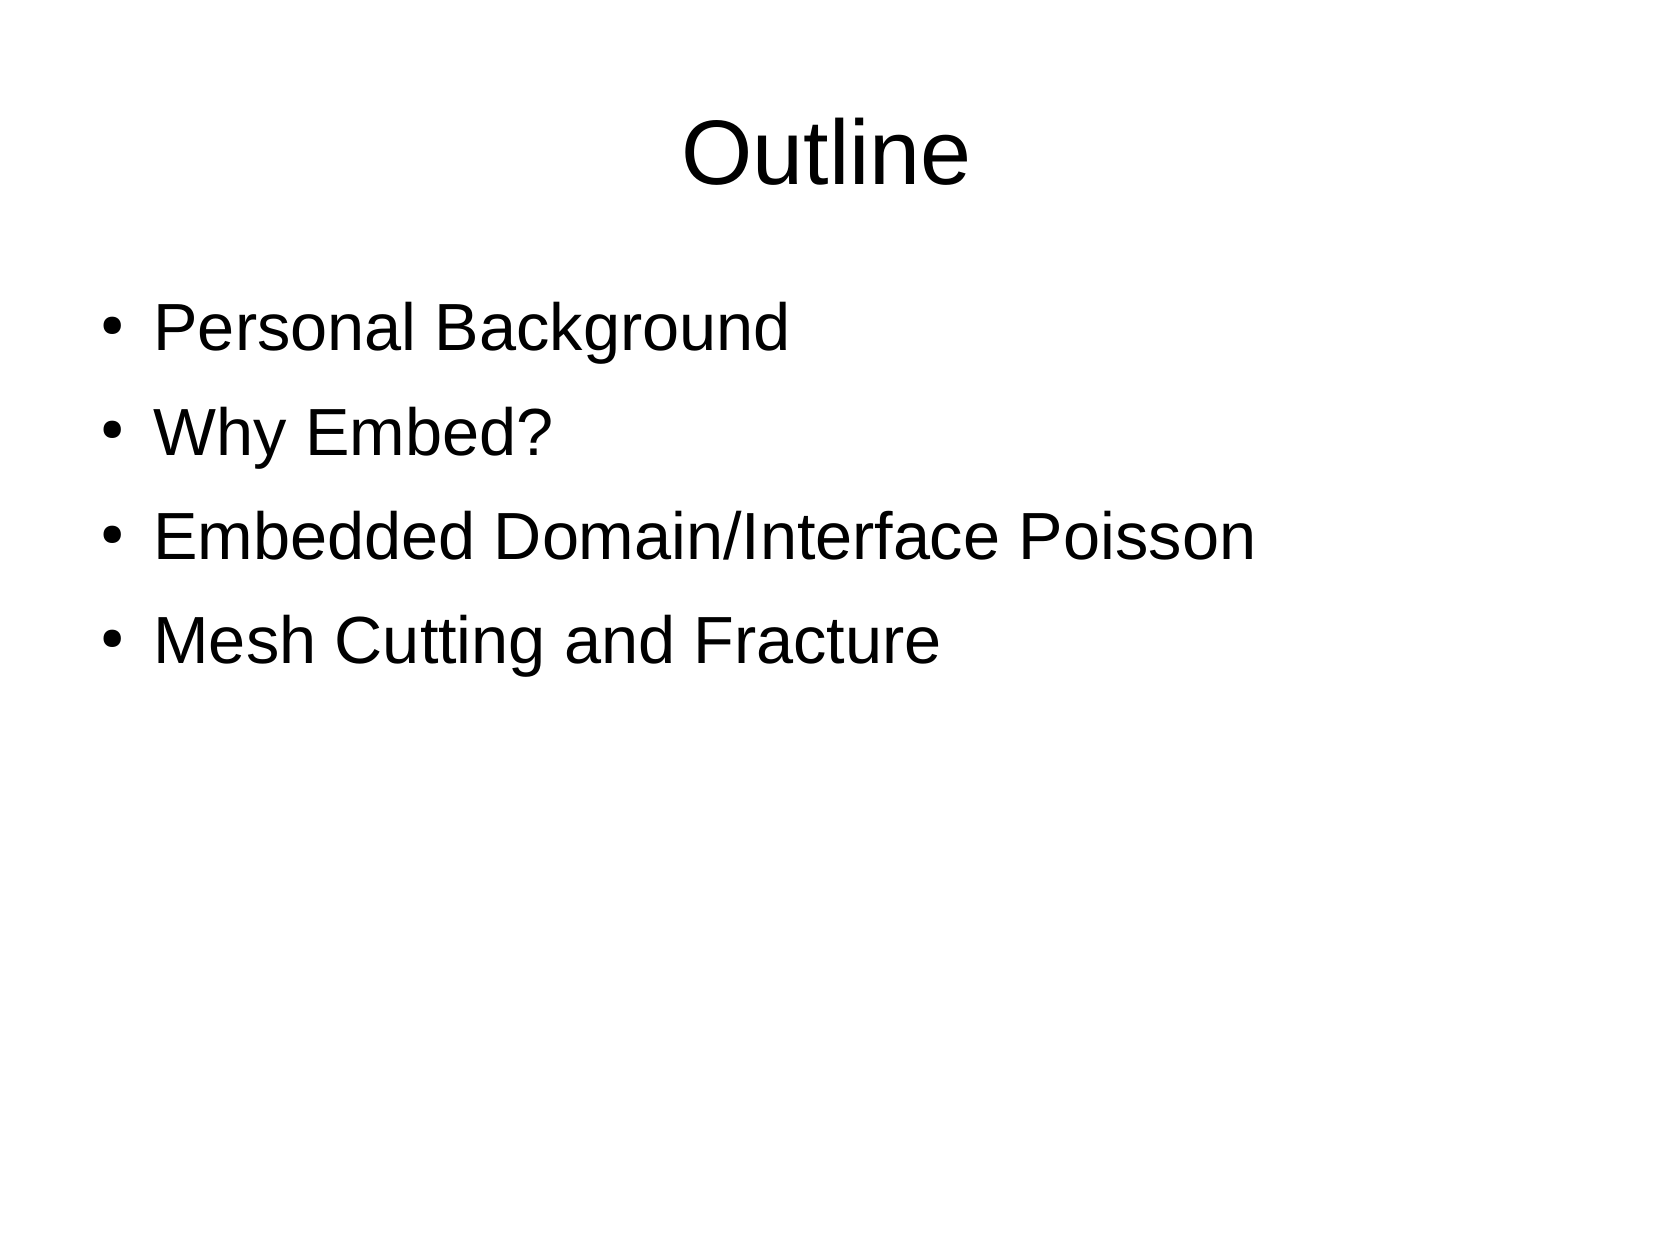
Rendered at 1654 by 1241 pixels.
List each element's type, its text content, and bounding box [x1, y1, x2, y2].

title Outline [82, 49, 1571, 257]
list Personal Background Why Embed? Embedded Domain/Interface Poisson Mesh Cutting and Fracture [82, 290, 1571, 1109]
